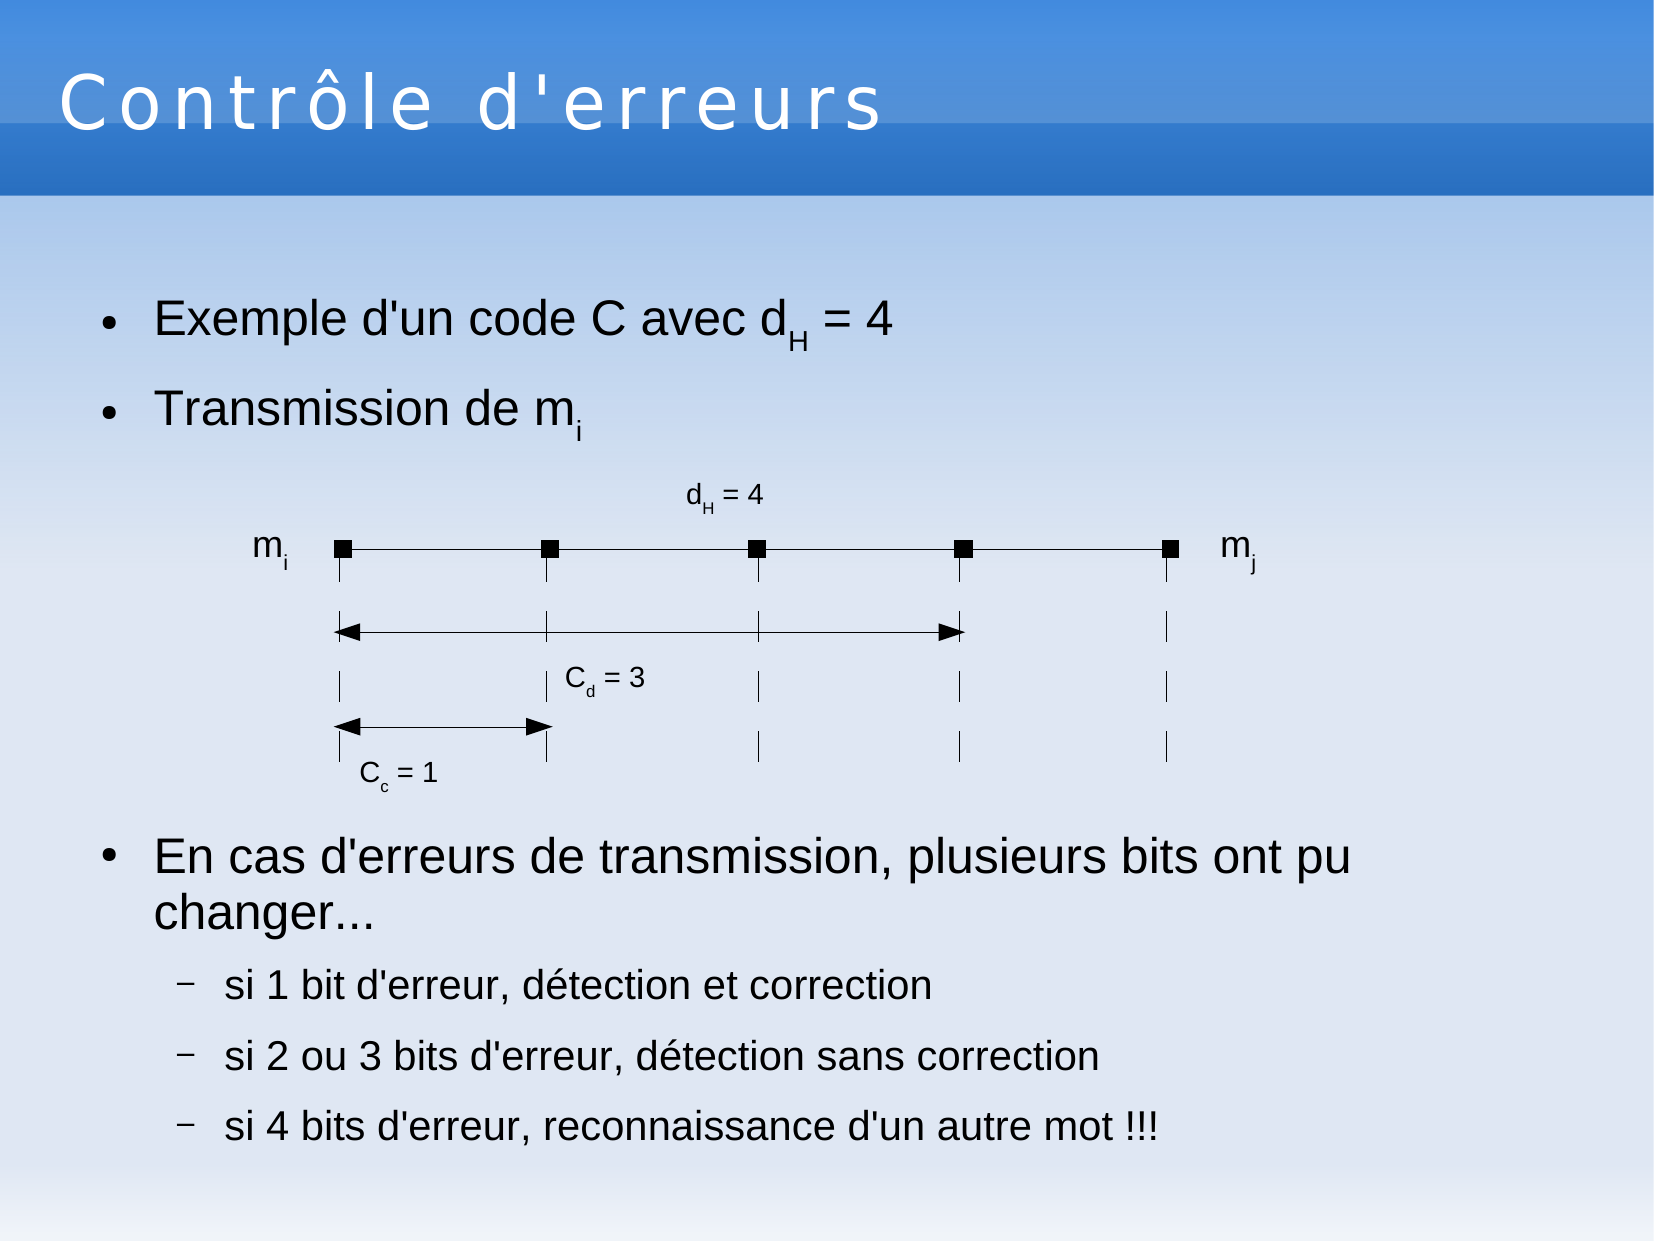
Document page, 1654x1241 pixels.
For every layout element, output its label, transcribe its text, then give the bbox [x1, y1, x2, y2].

list Exemple d'un code C avec dH = 4 Transmission de mi En cas d'erreurs de transmission, plusieurs bits ont pu changer... si 1 bit d'erreur, détection et correction si 2 ou 3 bits d'erreur, détection sans correction si 4 bits d'erreur, reconnaissance d'un autre mot !!! [82, 290, 1571, 1154]
text_box dH = 4 [653, 470, 886, 526]
text_box mi [237, 516, 303, 583]
picture [0, 0, 1654, 1241]
text_box mj [1205, 516, 1272, 583]
title Contrôle d'erreurs [59, 36, 1613, 171]
